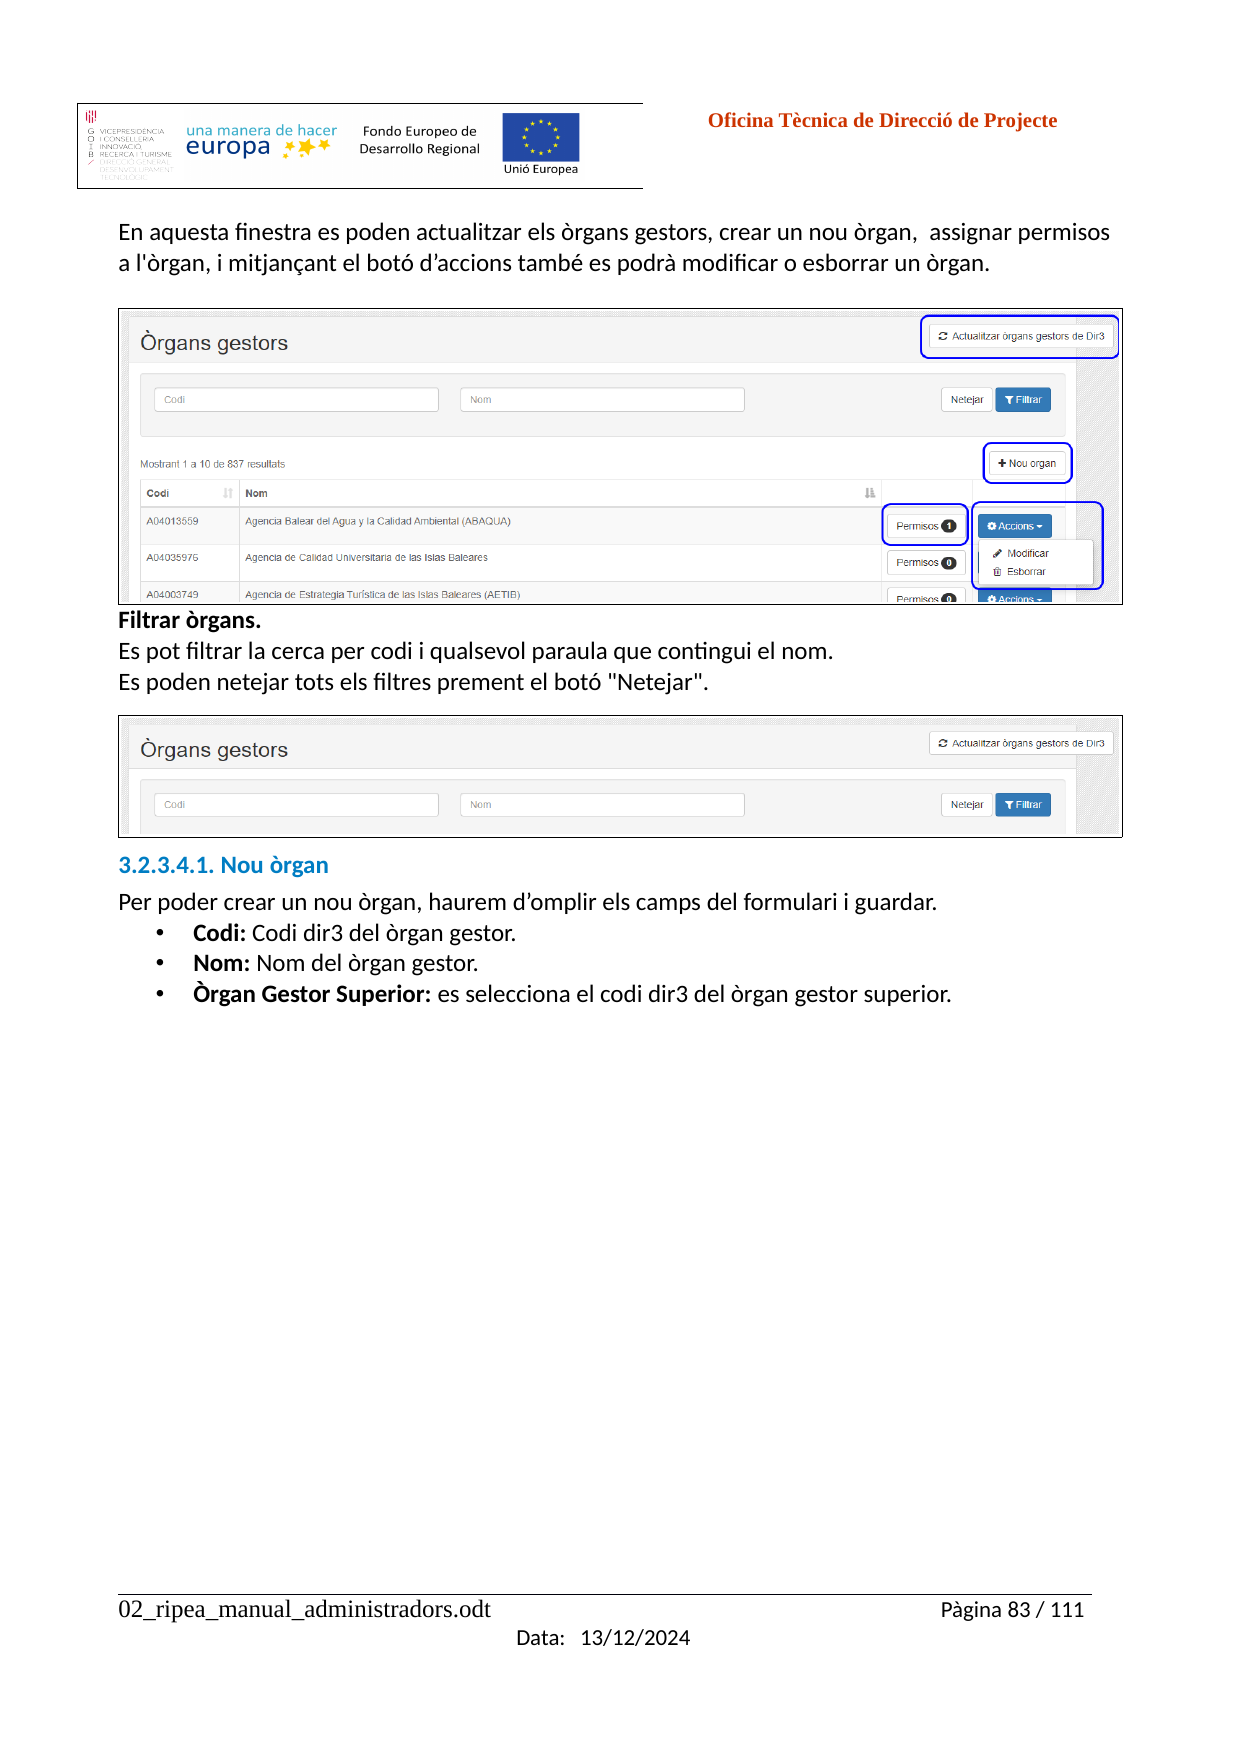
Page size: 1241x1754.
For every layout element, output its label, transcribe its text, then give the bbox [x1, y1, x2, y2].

picture [184, 108, 585, 182]
text Filtrar òrgans. [118, 605, 1122, 635]
text Per poder crear un nou òrgan, haurem d’omplir els camps del formulari i guardar. [118, 886, 1122, 917]
list Òrgan Gestor Superior: es selecciona el codi dir3 del òrgan gestor superior. [156, 978, 1122, 1008]
list Codi: Codi dir3 del òrgan gestor. [156, 917, 1122, 947]
picture [121, 311, 1119, 602]
picture [121, 718, 1119, 834]
text En aquesta finestra es poden actualitzar els òrgans gestors, crear un nou òrgan, assignar permisos a l'òrgan, i mitjançant el botó d’accions també es podrà modificar o esborrar un òrgan. [118, 216, 1122, 277]
text Es pot filtrar la cerca per codi i qualsevol paraula que contingui el nom. [118, 635, 1122, 666]
subtitle 3.2.3.4.1. Nou òrgan [118, 849, 1122, 880]
list Nom: Nom del òrgan gestor. [156, 947, 1122, 978]
picture [82, 108, 178, 182]
text Es poden netejar tots els filtres prement el botó "Netejar". [118, 666, 1122, 696]
